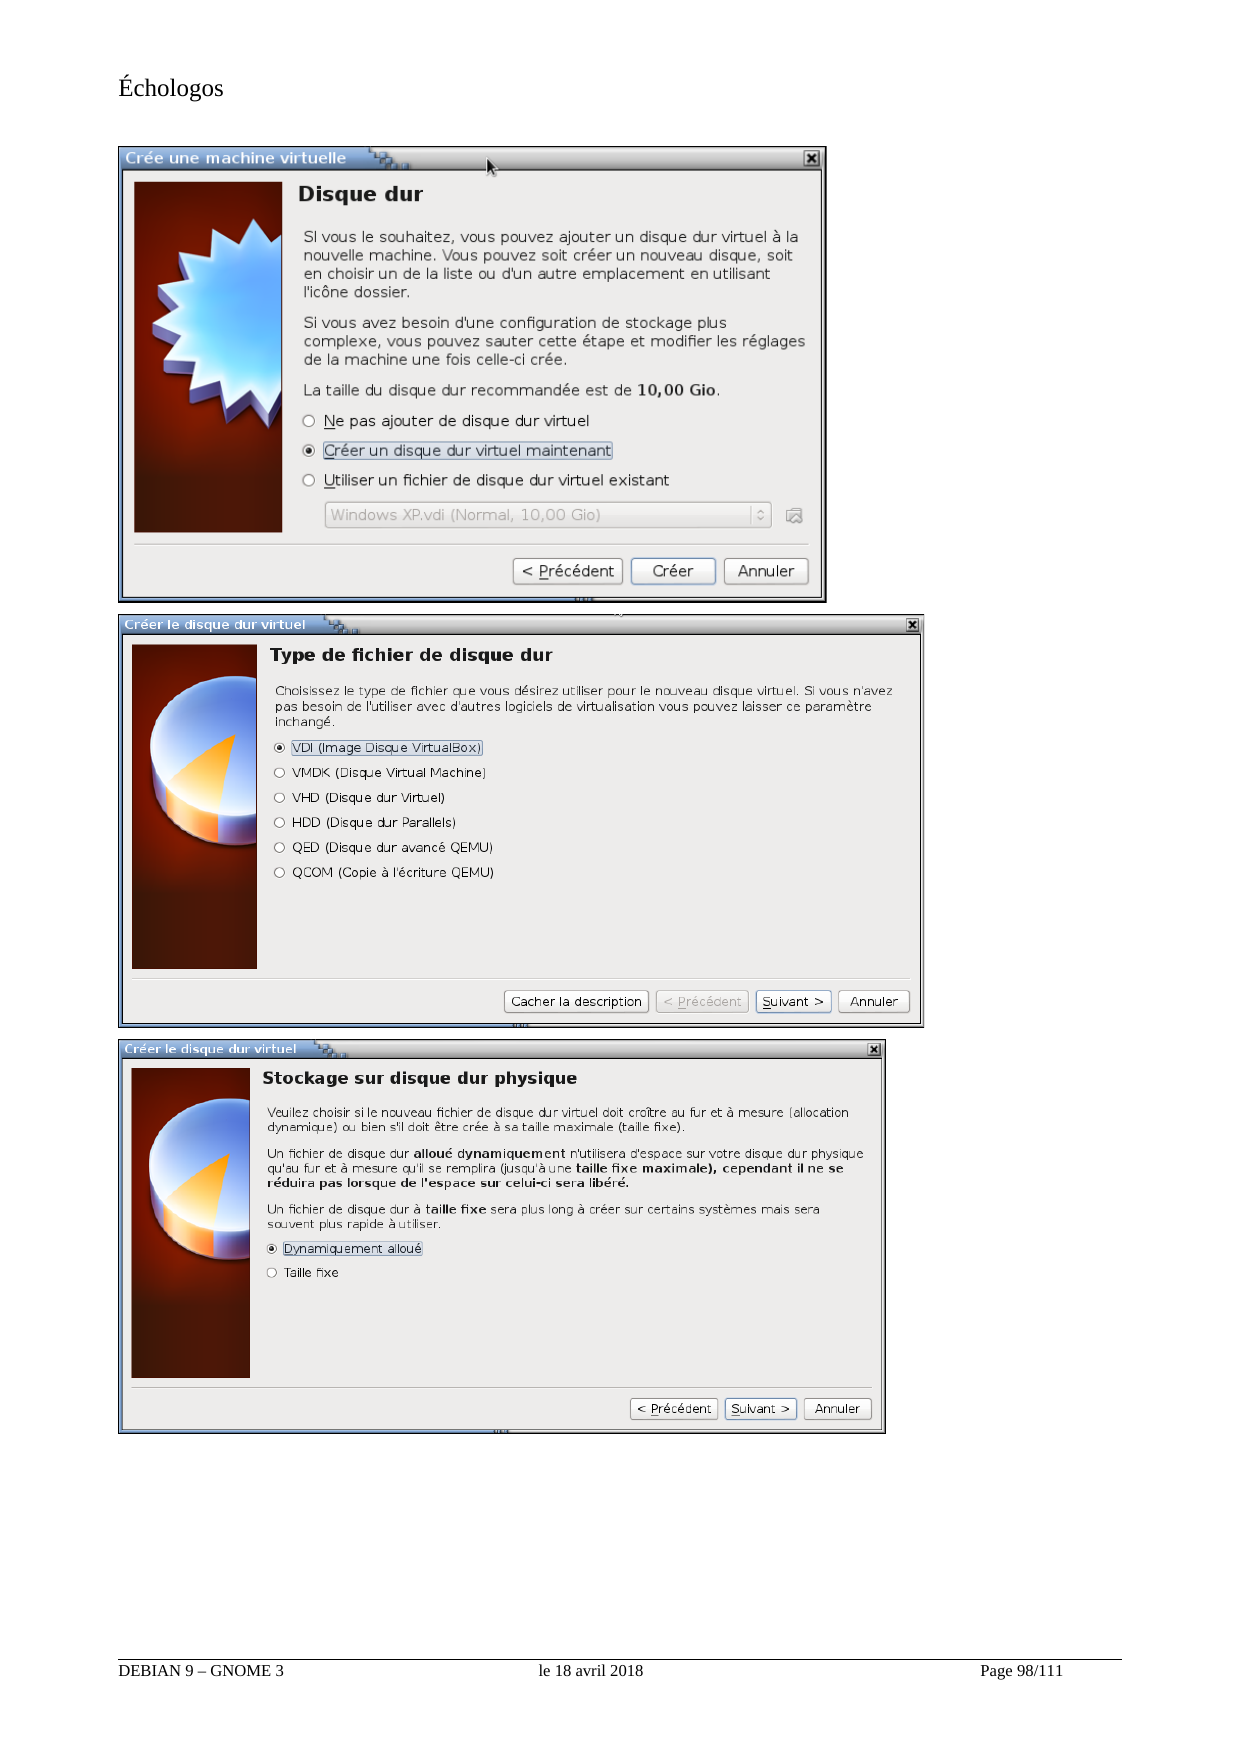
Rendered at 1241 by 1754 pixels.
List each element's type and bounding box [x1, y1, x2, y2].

picture [118, 1039, 886, 1434]
picture [118, 146, 827, 603]
picture [118, 614, 925, 1028]
